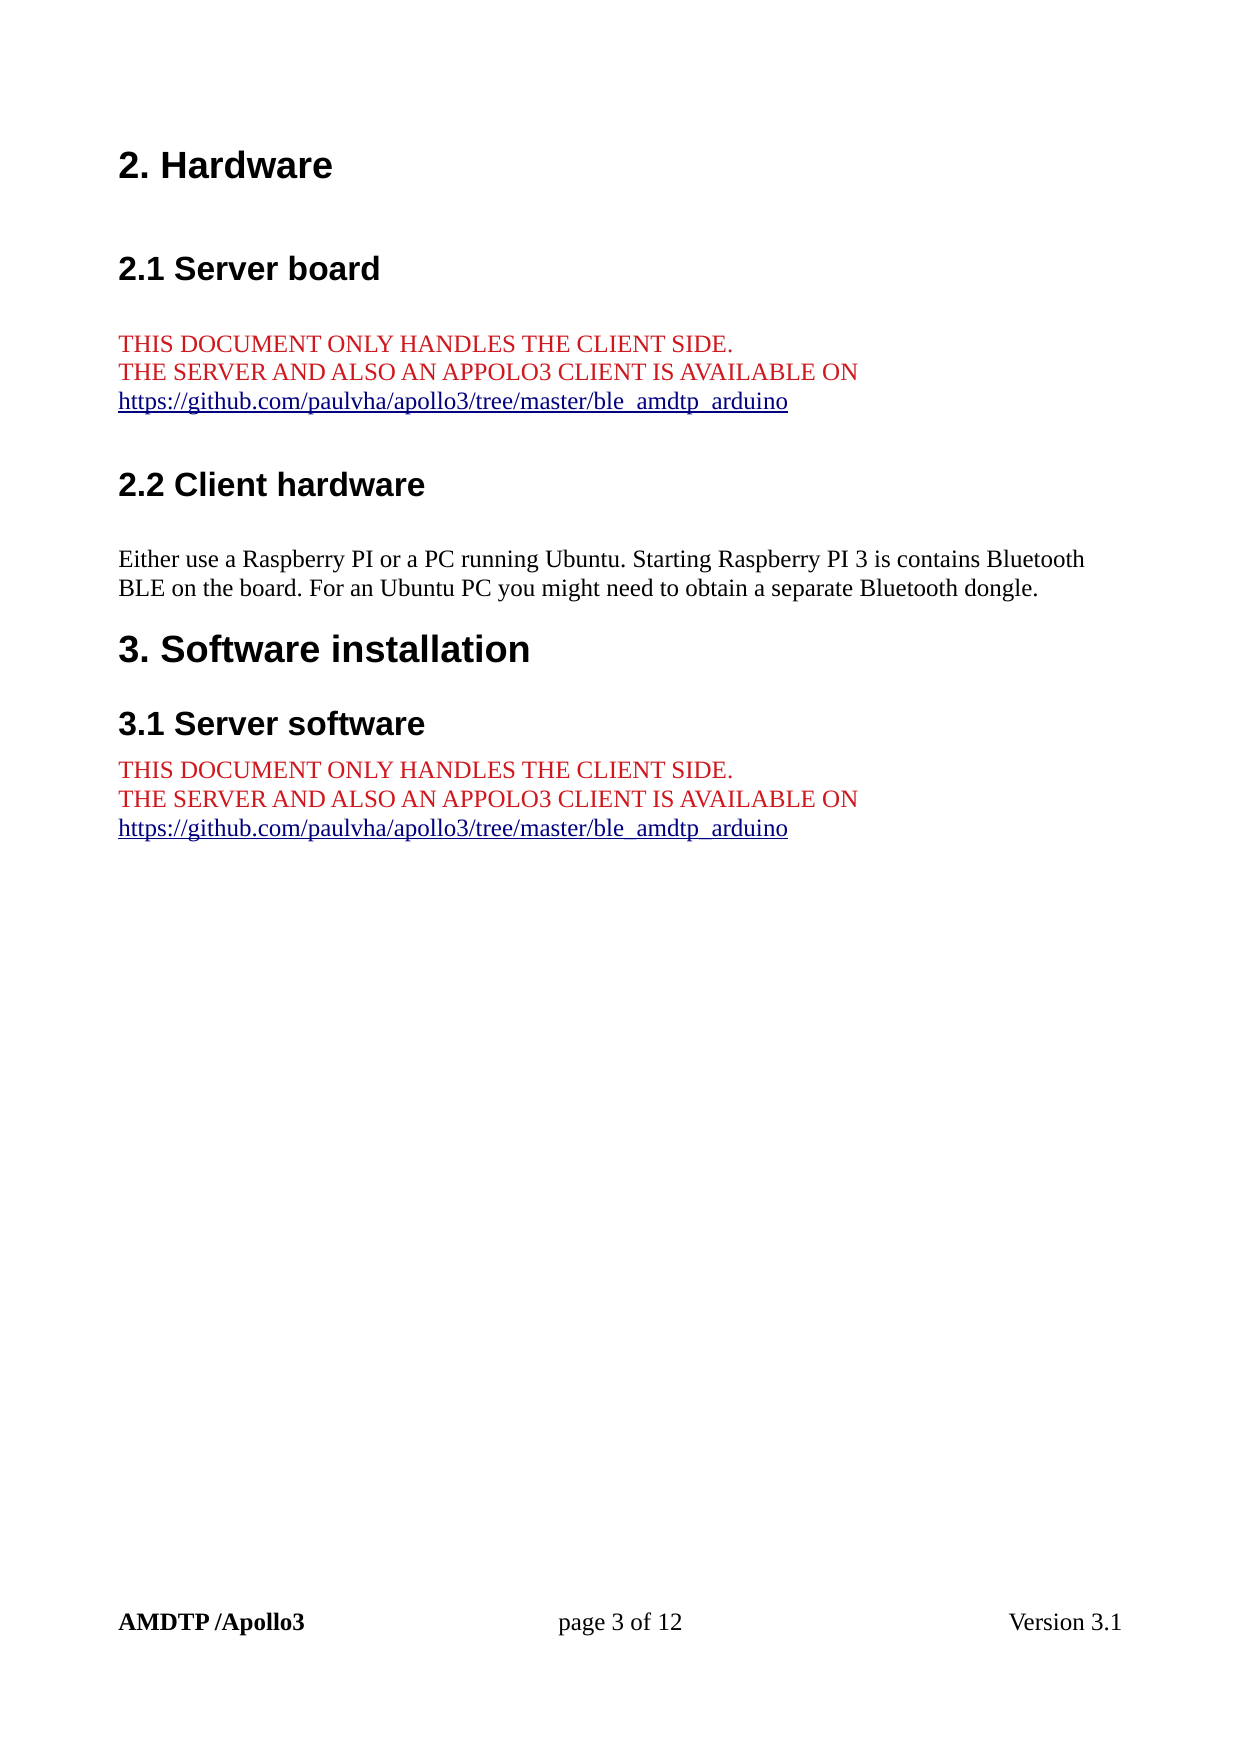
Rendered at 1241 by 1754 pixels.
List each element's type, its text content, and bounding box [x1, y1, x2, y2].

subtitle 2.2 Client hardware [118, 464, 1122, 503]
text Either use a Raspberry PI or a PC running Ubuntu. Starting Raspberry PI 3 is contains Bluetooth BLE on the board. For an Ubuntu PC you might need to obtain a separate Bluetooth dongle. [118, 544, 1122, 602]
text THE SERVER AND ALSO AN APPOLO3 CLIENT IS AVAILABLE ON https://github.com/paulvha/apollo3/tree/master/ble_amdtp_arduino [118, 784, 1122, 841]
text THIS DOCUMENT ONLY HANDLES THE CLIENT SIDE. [118, 755, 1122, 784]
subtitle 2. Hardware [118, 143, 1122, 187]
subtitle 3. Software installation [118, 627, 1122, 671]
subtitle 2.1 Server board [118, 249, 1122, 287]
subtitle 3.1 Server software [118, 704, 1122, 743]
text THE SERVER AND ALSO AN APPOLO3 CLIENT IS AVAILABLE ON https://github.com/paulvha/apollo3/tree/master/ble_amdtp_arduino [118, 357, 1122, 415]
text THIS DOCUMENT ONLY HANDLES THE CLIENT SIDE. [118, 329, 1122, 357]
